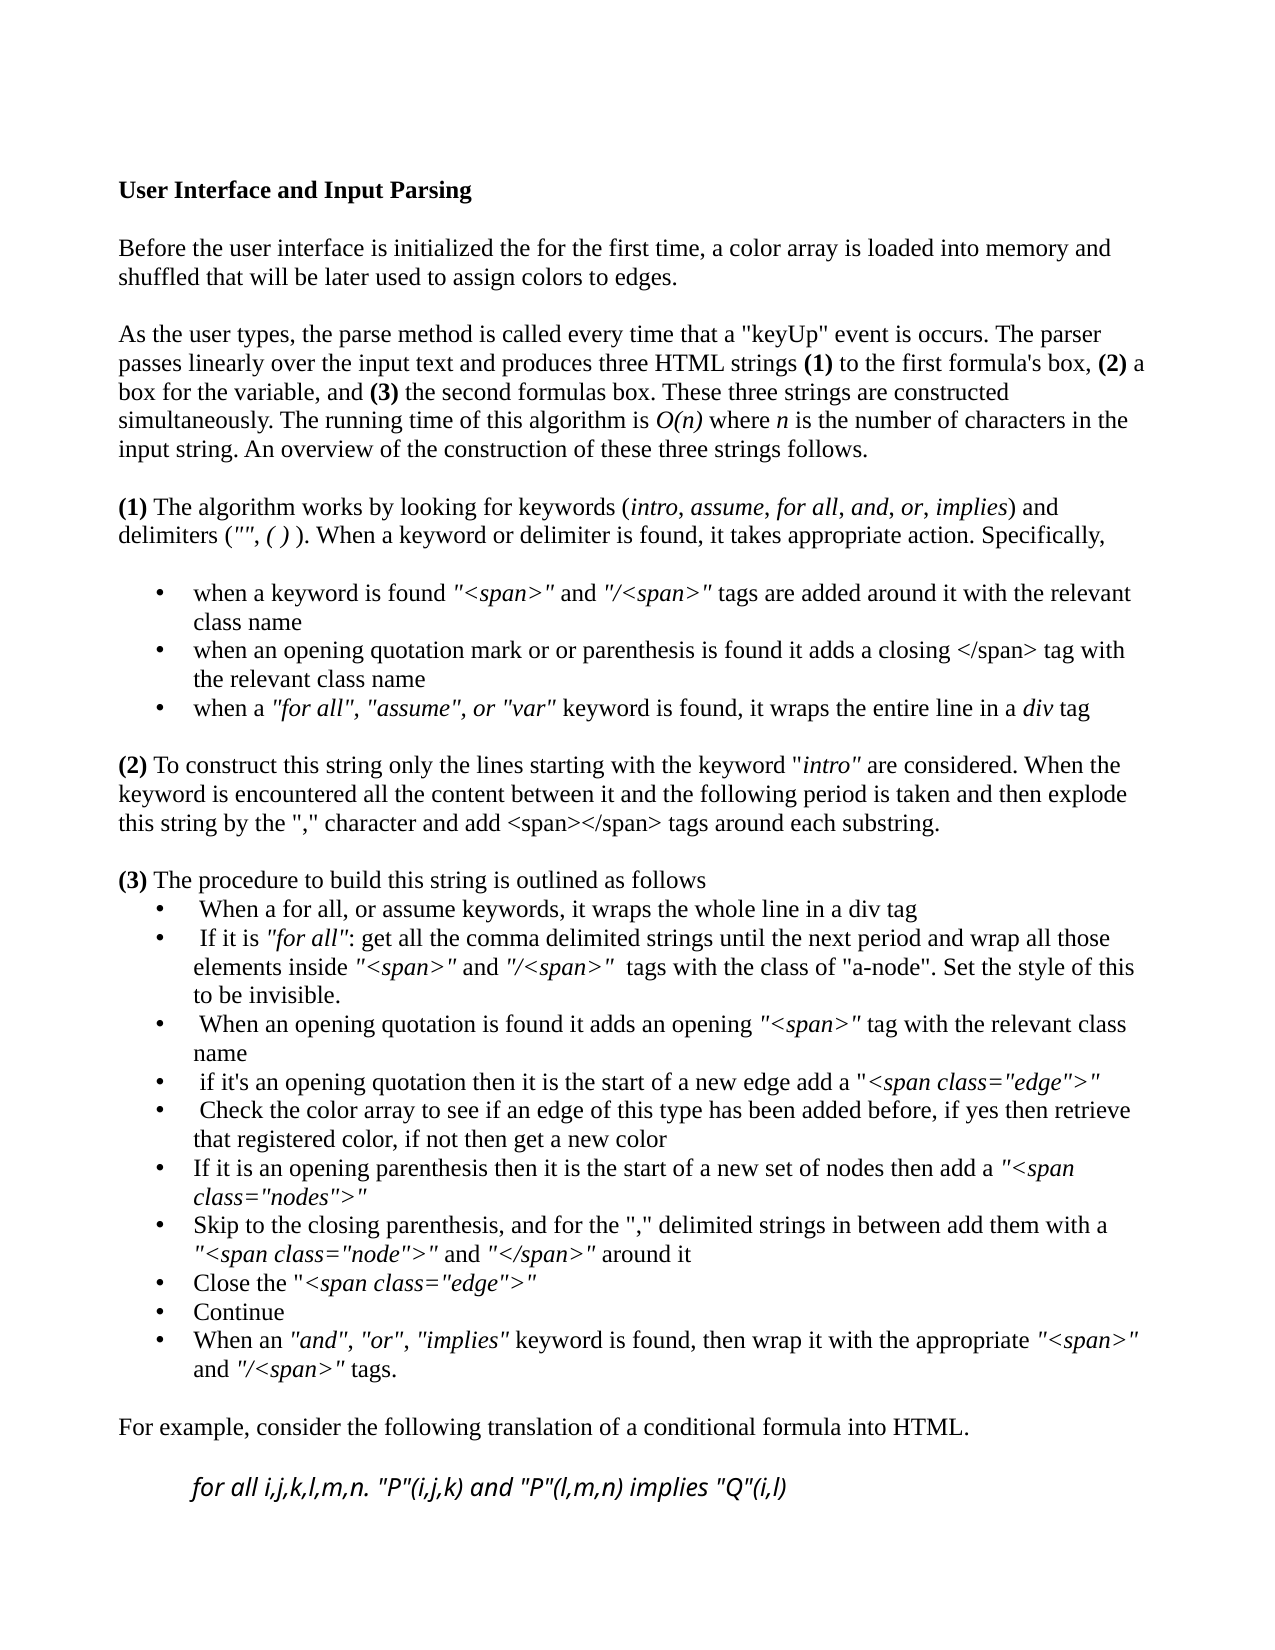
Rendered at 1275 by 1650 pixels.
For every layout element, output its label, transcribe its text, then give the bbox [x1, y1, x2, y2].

text As the user types, the parse method is called every time that a "keyUp" event is occurs. The parser passes linearly over the input text and produces three HTML strings (1) to the first formula's box, (2) a box for the variable, and (3) the second formulas box. These three strings are constructed simultaneously. The running time of this algorithm is O(n) where n is the number of characters in the input string. An overview of the construction of these three strings follows. [118, 319, 1157, 463]
list Continue [156, 1297, 1157, 1326]
list when an opening quotation mark or or parenthesis is found it adds a closing </span> tag with the relevant class name [156, 636, 1157, 693]
list If it is an opening parenthesis then it is the start of a new set of nodes then add a "<span class="nodes">" [156, 1153, 1157, 1211]
list When an opening quotation is found it adds an opening "<span>" tag with the relevant class name [156, 1009, 1157, 1067]
list when a "for all", "assume", or "var" keyword is found, it wraps the entire line in a div tag [156, 693, 1157, 722]
list When a for all, or assume keywords, it wraps the whole line in a div tag [156, 894, 1157, 923]
list If it is "for all": get all the comma delimited strings until the next period and wrap all those elements inside "<span>" and "/<span>" tags with the class of "a-node". Set the style of this to be invisible. [156, 923, 1157, 1009]
text (1) The algorithm works by looking for keywords (intro, assume, for all, and, or, implies) and delimiters ("", ( ) ). When a keyword or delimiter is found, it takes appropriate action. Specifically, [118, 492, 1157, 549]
text Before the user interface is initialized the for the first time, a color array is loaded into memory and shuffled that will be later used to assign colors to edges. [118, 233, 1157, 291]
list Skip to the closing parenthesis, and for the "," delimited strings in between add them with a "<span class="node">" and "</span>" around it [156, 1211, 1157, 1268]
text (3) The procedure to build this string is outlined as follows [118, 866, 1157, 894]
list Check the color array to see if an edge of this type has been added before, if yes then retrieve that registered color, if not then get a new color [156, 1096, 1157, 1153]
text for all i,j,k,l,m,n. "P"(i,j,k) and "P"(l,m,n) implies "Q"(i,l) [118, 1469, 1157, 1503]
list if it's an opening quotation then it is the start of a new edge add a "<span class="edge">" [156, 1067, 1157, 1096]
text User Interface and Input Parsing [118, 176, 1157, 204]
list When an "and", "or", "implies" keyword is found, then wrap it with the appropriate "<span>" and "/<span>" tags. [156, 1326, 1157, 1383]
list when a keyword is found "<span>" and "/<span>" tags are added around it with the relevant class name [156, 578, 1157, 636]
text (2) To construct this string only the lines starting with the keyword "intro" are considered. When the keyword is encountered all the content between it and the following period is taken and then explode this string by the "," character and add <span></span> tags around each substring. [118, 751, 1157, 837]
list Close the "<span class="edge">" [156, 1268, 1157, 1297]
text For example, consider the following translation of a conditional formula into HTML. [118, 1412, 1157, 1441]
